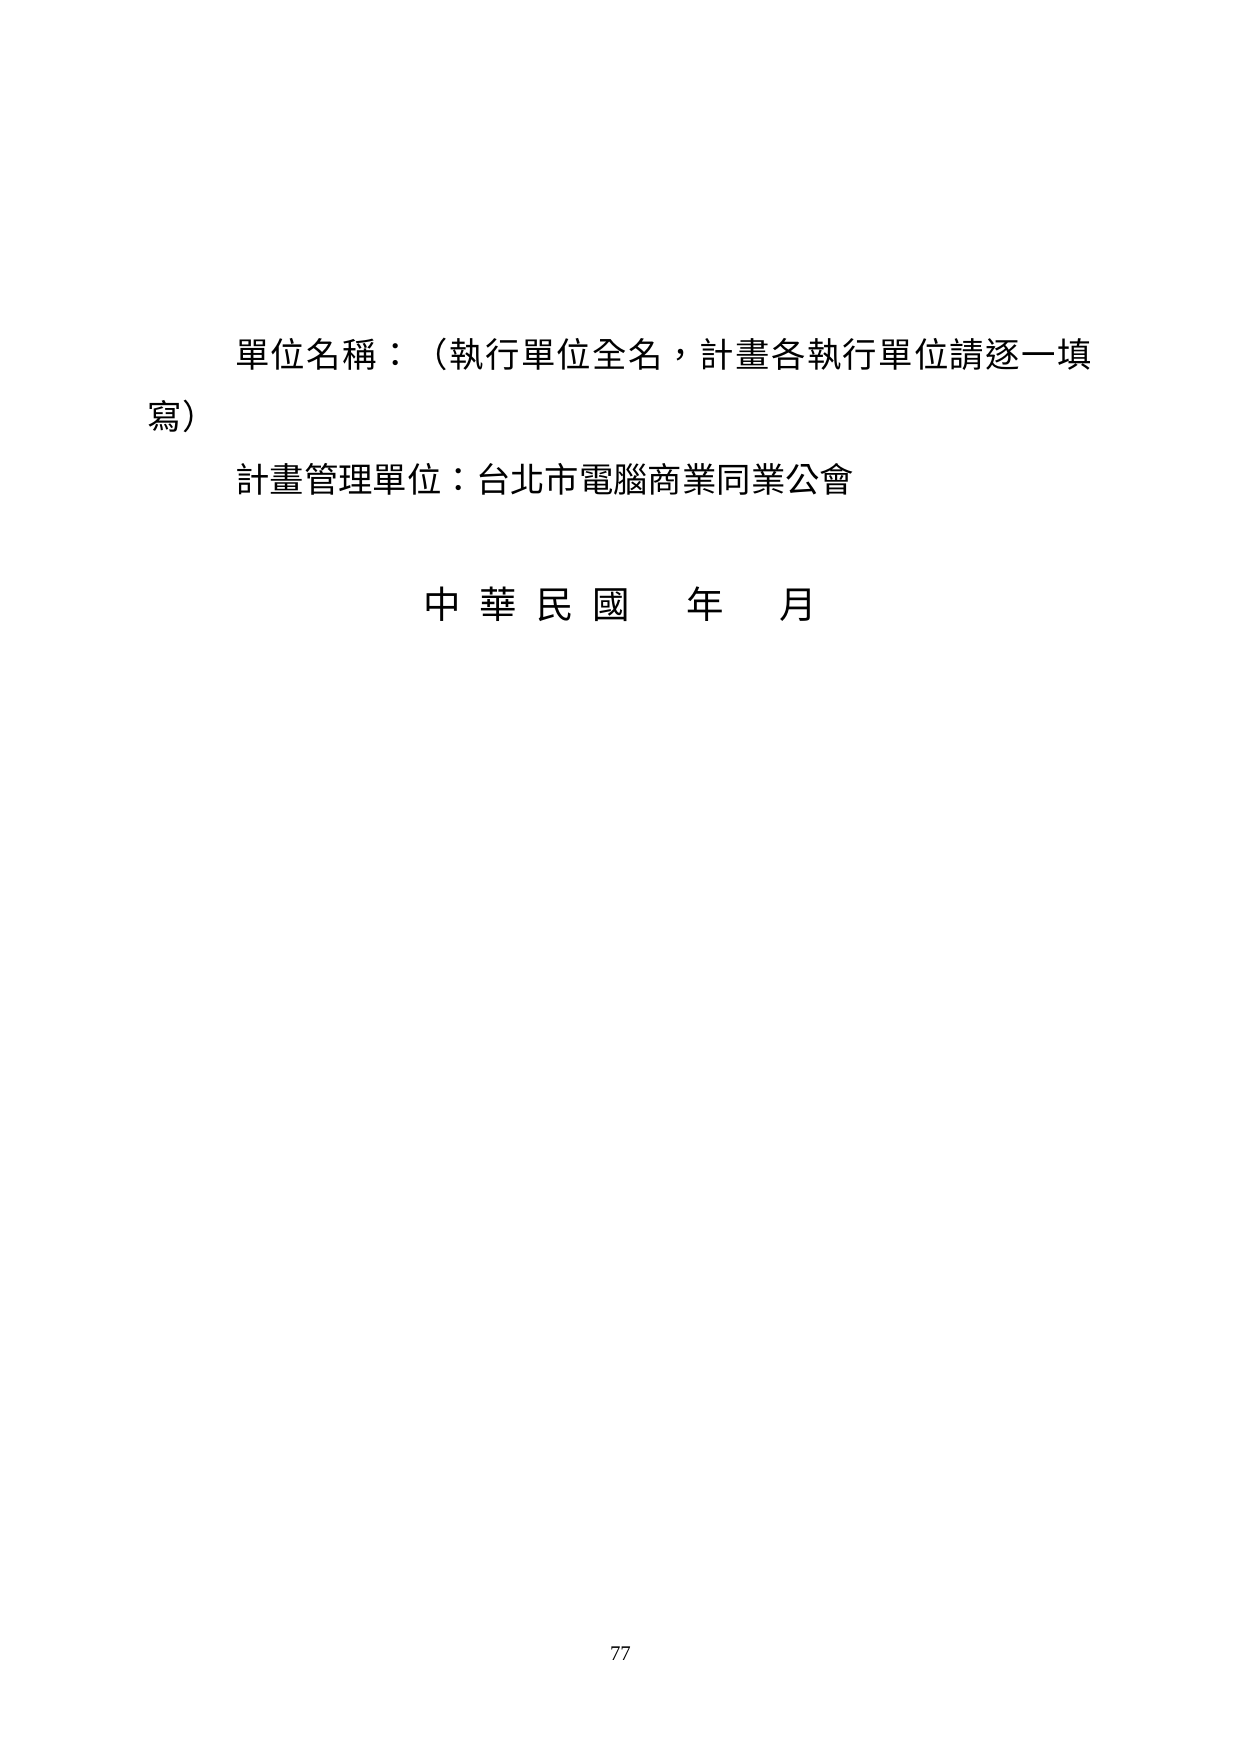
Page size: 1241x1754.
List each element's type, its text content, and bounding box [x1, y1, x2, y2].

text 中 華 民 國 年 月 [148, 561, 1092, 623]
text 單位名稱：（執行單位全名，計畫各執行單位請逐一填寫） [148, 311, 1092, 436]
text 計畫管理單位：台北市電腦商業同業公會 [148, 436, 1092, 498]
